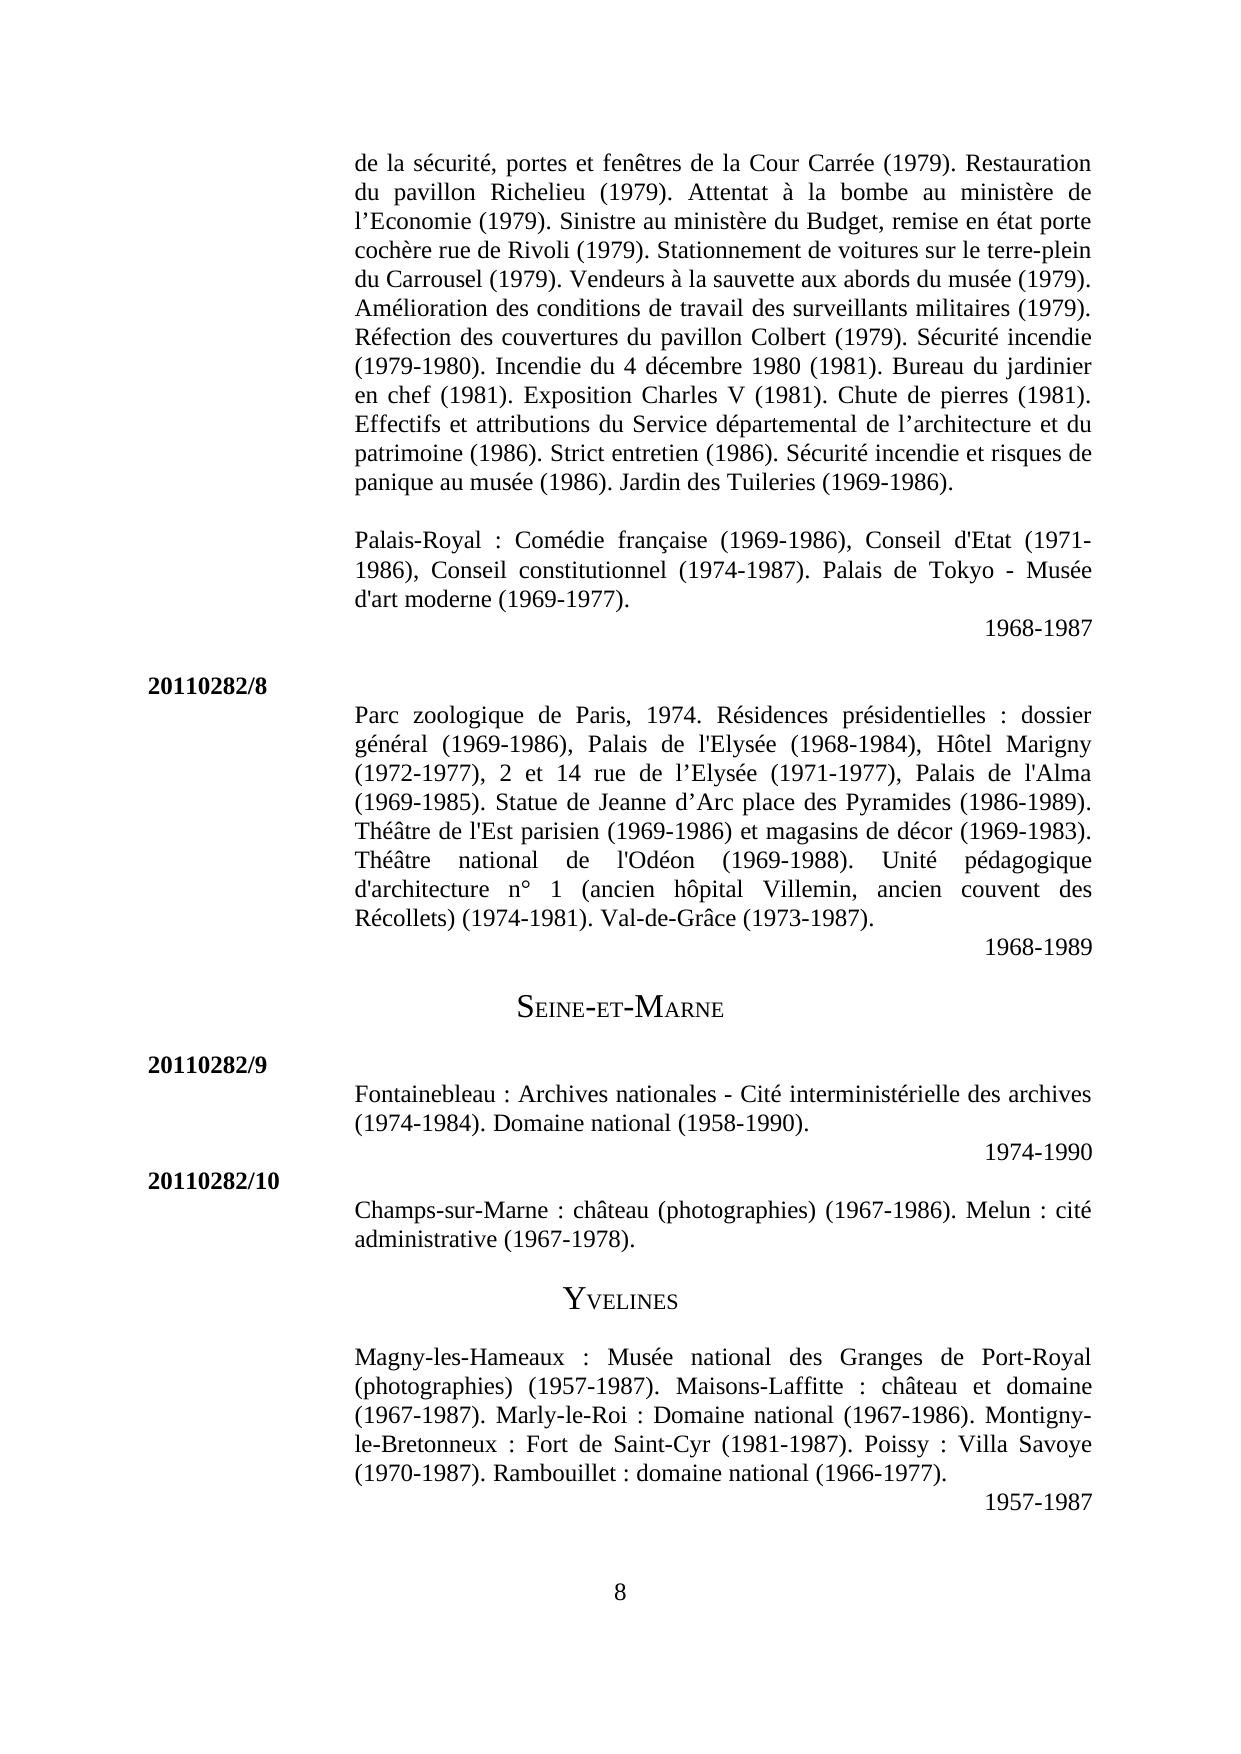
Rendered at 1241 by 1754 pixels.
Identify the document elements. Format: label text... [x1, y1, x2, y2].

text 1968-1987 [148, 613, 1093, 642]
text 1957-1987 [148, 1487, 1093, 1516]
text 20110282/10 [148, 1166, 1093, 1195]
text 20110282/9 [148, 1050, 1093, 1079]
text de la sécurité, portes et fenêtres de la Cour Carrée (1979). Restauration du pavillon Richelieu (1979). Attentat à la bombe au ministère de l’Economie (1979). Sinistre au ministère du Budget, remise en état porte cochère rue de Rivoli (1979). Stationnement de voitures sur le terre-plein du Carrousel (1979). Vendeurs à la sauvette aux abords du musée (1979). Amélioration des conditions de travail des surveillants militaires (1979). Réfection des couvertures du pavillon Colbert (1979). Sécurité incendie (1979-1980). Incendie du 4 décembre 1980 (1981). Bureau du jardinier en chef (1981). Exposition Charles V (1981). Chute de pierres (1981). Effectifs et attributions du Service départemental de l’architecture et du patrimoine (1986). Strict entretien (1986). Sécurité incendie et risques de panique au musée (1986). Jardin des Tuileries (1969-1986). [354, 148, 1093, 496]
text Champs-sur-Marne : château (photographies) (1967-1986). Melun : cité administrative (1967-1978). [354, 1195, 1093, 1253]
text 20110282/8 [148, 671, 1093, 700]
text Magny-les-Hameaux : Musée national des Granges de Port-Royal (photographies) (1957-1987). Maisons-Laffitte : château et domaine (1967-1987). Marly-le-Roi : Domaine national (1967-1986). Montigny-le-Bretonneux : Fort de Saint-Cyr (1981-1987). Poissy : Villa Savoye (1970-1987). Rambouillet : domaine national (1966-1977). [354, 1342, 1093, 1487]
text 1974-1990 [148, 1137, 1093, 1166]
text Seine-et-Marne [148, 986, 1093, 1025]
text Fontainebleau : Archives nationales - Cité interministérielle des archives (1974-1984). Domaine national (1958-1990). [354, 1079, 1093, 1137]
text Yvelines [148, 1278, 1093, 1317]
text Parc zoologique de Paris, 1974. Résidences présidentielles : dossier général (1969-1986), Palais de l'Elysée (1968-1984), Hôtel Marigny (1972-1977), 2 et 14 rue de l’Elysée (1971-1977), Palais de l'Alma (1969-1985). Statue de Jeanne d’Arc place des Pyramides (1986-1989). Théâtre de l'Est parisien (1969-1986) et magasins de décor (1969-1983). Théâtre national de l'Odéon (1969-1988). Unité pédagogique d'architecture n° 1 (ancien hôpital Villemin, ancien couvent des Récollets) (1974-1981). Val-de-Grâce (1973-1987). [354, 700, 1093, 932]
text 1968-1989 [148, 932, 1093, 961]
text Palais-Royal : Comédie française (1969-1986), Conseil d'Etat (1971-1986), Conseil constitutionnel (1974-1987). Palais de Tokyo - Musée d'art moderne (1969-1977). [354, 525, 1093, 613]
